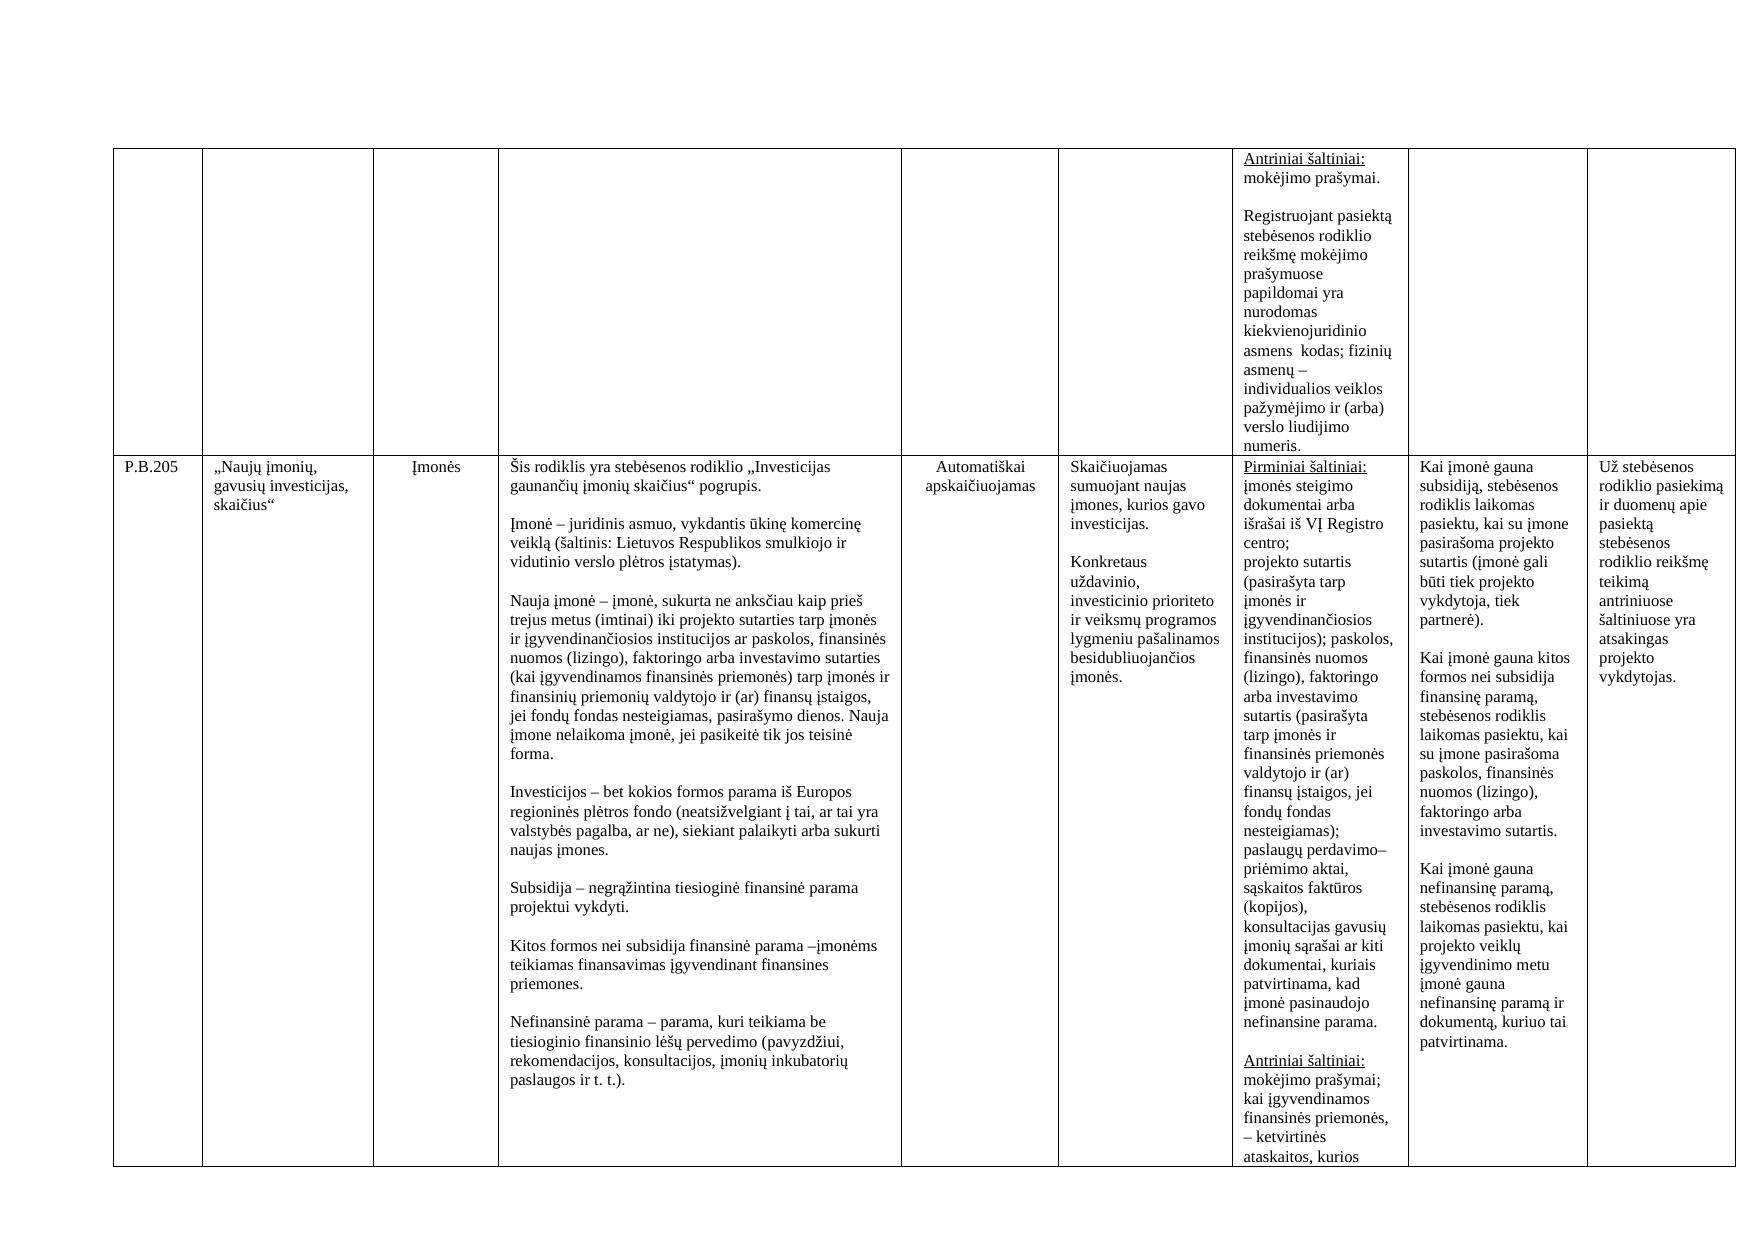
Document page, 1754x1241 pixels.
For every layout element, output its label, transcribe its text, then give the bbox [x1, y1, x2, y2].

table_cell [114, 149, 202, 455]
table_cell Įmonės [374, 456, 498, 1166]
table_cell Automatiškai apskaičiuojamas [902, 456, 1058, 1166]
table_cell Pirminiai šaltiniai: įmonės steigimo dokumentai arba išrašai iš VĮ Registro centro; projekto sutartis (pasirašyta tarp įmonės ir įgyvendinančiosios institucijos); paskolos, finansinės nuomos (lizingo), faktoringo arba investavimo sutartis (pasirašyta tarp įmonės ir finansinės priemonės valdytojo ir (ar) finansų įstaigos, jei fondų fondas nesteigiamas); paslaugų perdavimo–priėmimo aktai, sąskaitos faktūros (kopijos), konsultacijas gavusių įmonių sąrašai ar kiti dokumentai, kuriais patvirtinama, kad įmonė pasinaudojo nefinansine parama. Antriniai šaltiniai: mokėjimo prašymai; kai įgyvendinamos finansinės priemonės, – ketvirtinės ataskaitos, kurios [1233, 456, 1408, 1166]
table_cell [499, 149, 901, 455]
table_cell P.B.205 [114, 456, 202, 1166]
table_cell „Naujų įmonių, gavusių investicijas, skaičius“ [203, 456, 373, 1166]
table_cell Skaičiuojamas sumuojant naujas įmones, kurios gavo investicijas. Konkretaus uždavinio, investicinio prioriteto ir veiksmų programos lygmeniu pašalinamos besidubliuojančios įmonės. [1059, 456, 1232, 1166]
table_cell Antriniai šaltiniai: mokėjimo prašymai. Registruojant pasiektą stebėsenos rodiklio reikšmę mokėjimo prašymuose papildomai yra nurodomas kiekvienojuridinio asmens kodas; fizinių asmenų – individualios veiklos pažymėjimo ir (arba) verslo liudijimo numeris. [1233, 149, 1408, 455]
table_cell Šis rodiklis yra stebėsenos rodiklio „Investicijas gaunančių įmonių skaičius“ pogrupis. Įmonė – juridinis asmuo, vykdantis ūkinę komercinę veiklą (šaltinis: Lietuvos Respublikos smulkiojo ir vidutinio verslo plėtros įstatymas). Nauja įmonė – įmonė, sukurta ne anksčiau kaip prieš trejus metus (imtinai) iki projekto sutarties tarp įmonės ir įgyvendinančiosios institucijos ar paskolos, finansinės nuomos (lizingo), faktoringo arba investavimo sutarties (kai įgyvendinamos finansinės priemonės) tarp įmonės ir finansinių priemonių valdytojo ir (ar) finansų įstaigos, jei fondų fondas nesteigiamas, pasirašymo dienos. Nauja įmone nelaikoma įmonė, jei pasikeitė tik jos teisinė forma. Investicijos – bet kokios formos parama iš Europos regioninės plėtros fondo (neatsižvelgiant į tai, ar tai yra valstybės pagalba, ar ne), siekiant palaikyti arba sukurti naujas įmones. Subsidija – negrąžintina tiesioginė finansinė parama projektui vykdyti. Kitos formos nei subsidija finansinė parama –įmonėms teikiamas finansavimas įgyvendinant finansines priemones. Nefinansinė parama – parama, kuri teikiama be tiesioginio finansinio lėšų pervedimo (pavyzdžiui, rekomendacijos, konsultacijos, įmonių inkubatorių paslaugos ir t. t.). [499, 456, 901, 1166]
table_cell [1588, 149, 1735, 455]
table_cell Kai įmonė gauna subsidiją, stebėsenos rodiklis laikomas pasiektu, kai su įmone pasirašoma projekto sutartis (įmonė gali būti tiek projekto vykdytoja, tiek partnerė). Kai įmonė gauna kitos formos nei subsidija finansinę paramą, stebėsenos rodiklis laikomas pasiektu, kai su įmone pasirašoma paskolos, finansinės nuomos (lizingo), faktoringo arba investavimo sutartis. Kai įmonė gauna nefinansinę paramą, stebėsenos rodiklis laikomas pasiektu, kai projekto veiklų įgyvendinimo metu įmonė gauna nefinansinę paramą ir dokumentą, kuriuo tai patvirtinama. [1409, 456, 1587, 1166]
table_cell [1409, 149, 1587, 455]
table_cell [1059, 149, 1232, 455]
table_cell [902, 149, 1058, 455]
table_cell [374, 149, 498, 455]
table_cell [203, 149, 373, 455]
table_cell Už stebėsenos rodiklio pasiekimą ir duomenų apie pasiektą stebėsenos rodiklio reikšmę teikimą antriniuose šaltiniuose yra atsakingas projekto vykdytojas. [1588, 456, 1735, 1166]
